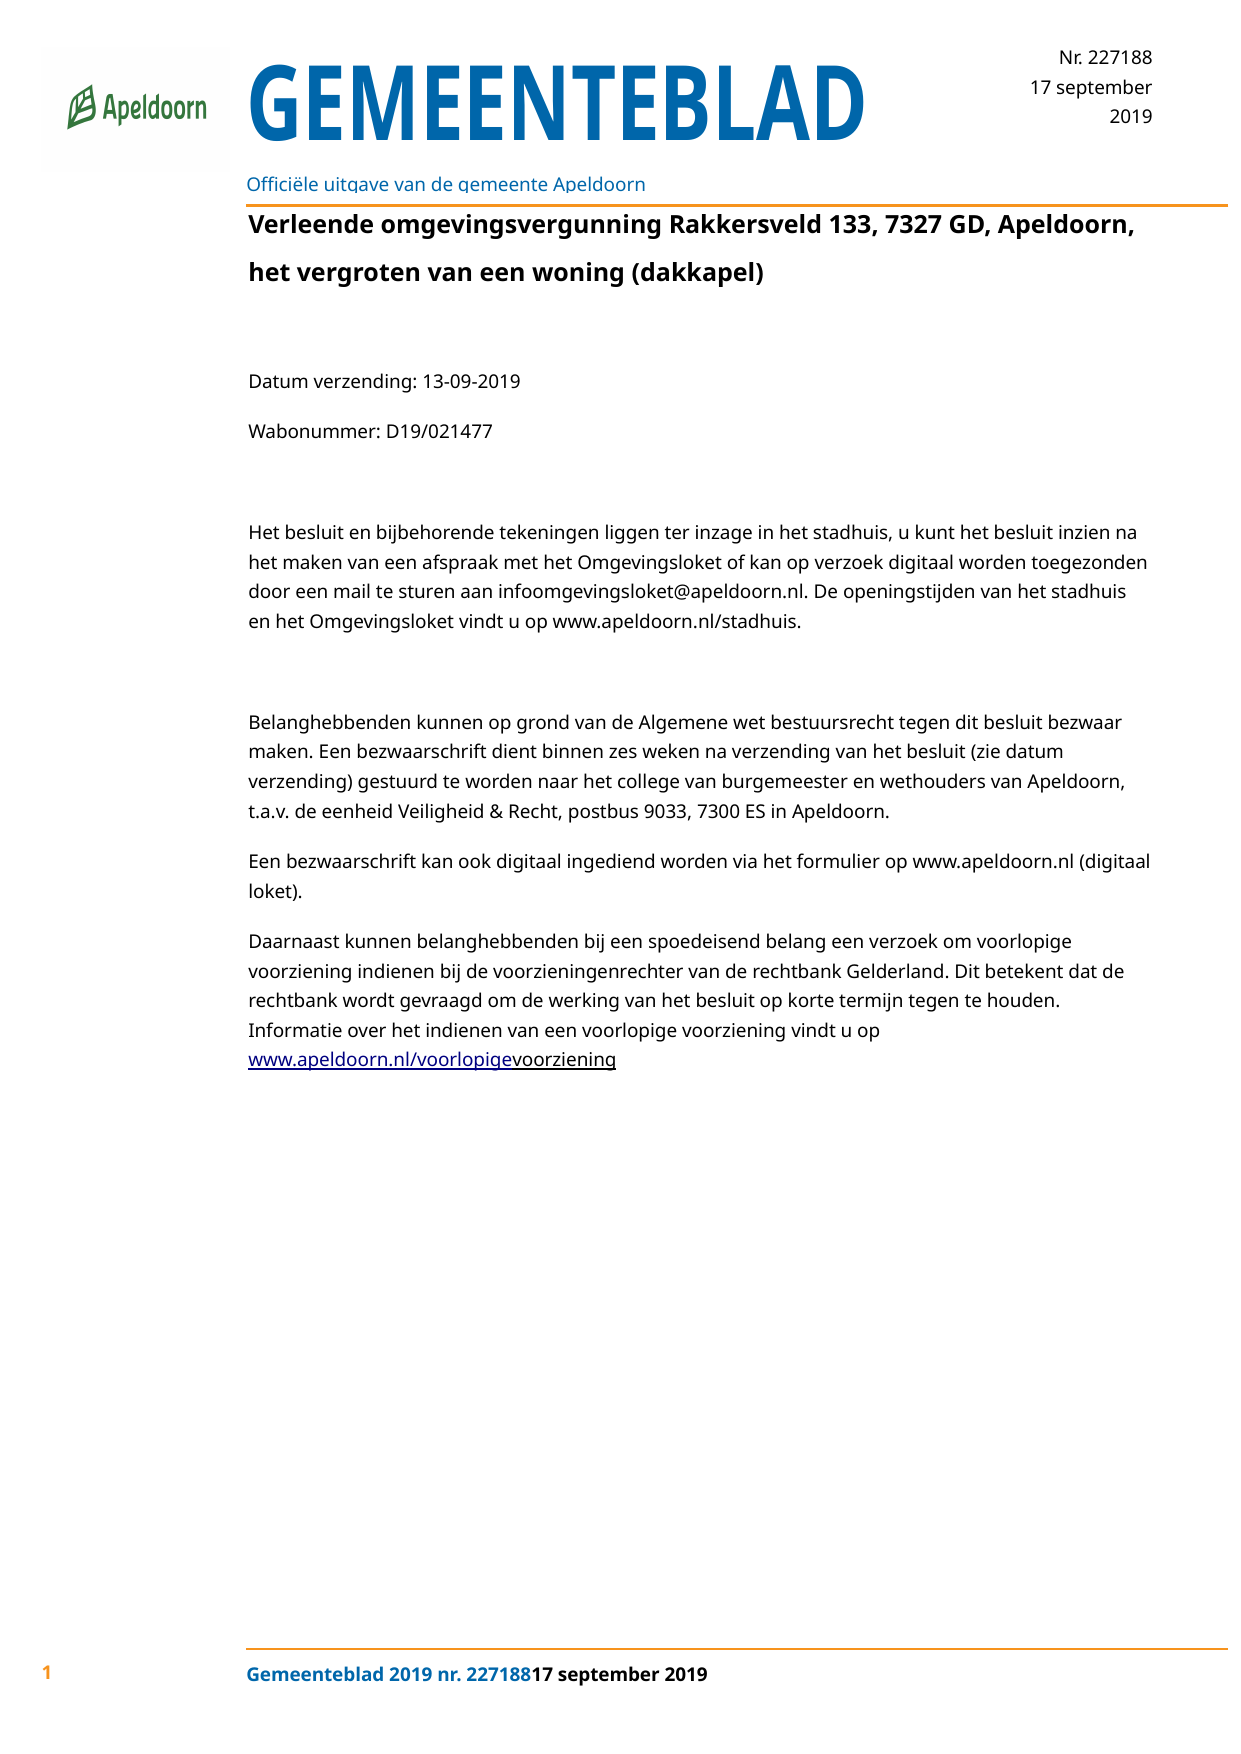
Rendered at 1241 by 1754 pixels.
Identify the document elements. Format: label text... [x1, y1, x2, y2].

text Verleende omgevingsvergunning Rakkersveld 133, 7327 GD, Apeldoorn, het vergroten van een woning (dakkapel) [248, 207, 1152, 288]
picture [41, 47, 231, 172]
text Datum verzending: 13-09-2019 [248, 368, 1152, 394]
text Daarnaast kunnen belanghebbenden bij een spoedeisend belang een verzoek om voorlopige voorziening indienen bij de voorzieningenrechter van de rechtbank Gelderland. Dit betekent dat de rechtbank wordt gevraagd om de werking van het besluit op korte termijn tegen te houden. Informatie over het indienen van een voorlopige voorziening vindt u op www.apeldoorn.nl/voorlopigevoorziening [248, 928, 1152, 1072]
text Het besluit en bijbehorende tekeningen liggen ter inzage in het stadhuis, u kunt het besluit inzien na het maken van een afspraak met het Omgevingsloket of kan op verzoek digitaal worden toegezonden door een mail te sturen aan infoomgevingsloket@apeldoorn.nl. De openingstijden van het stadhuis en het Omgevingsloket vindt u op www.apeldoorn.nl/stadhuis. [248, 519, 1152, 634]
text Belanghebbenden kunnen op grond van de Algemene wet bestuursrecht tegen dit besluit bezwaar maken. Een bezwaarschrift dient binnen zes weken na verzending van het besluit (zie datum verzending) gestuurd te worden naar het college van burgemeester en wethouders van Apeldoorn, t.a.v. de eenheid Veiligheid & Recht, postbus 9033, 7300 ES in Apeldoorn. [248, 709, 1152, 824]
text Een bezwaarschrift kan ook digitaal ingediend worden via het formulier op www.apeldoorn.nl (digitaal loket). [248, 848, 1152, 904]
text Wabonummer: D19/021477 [248, 419, 1152, 444]
